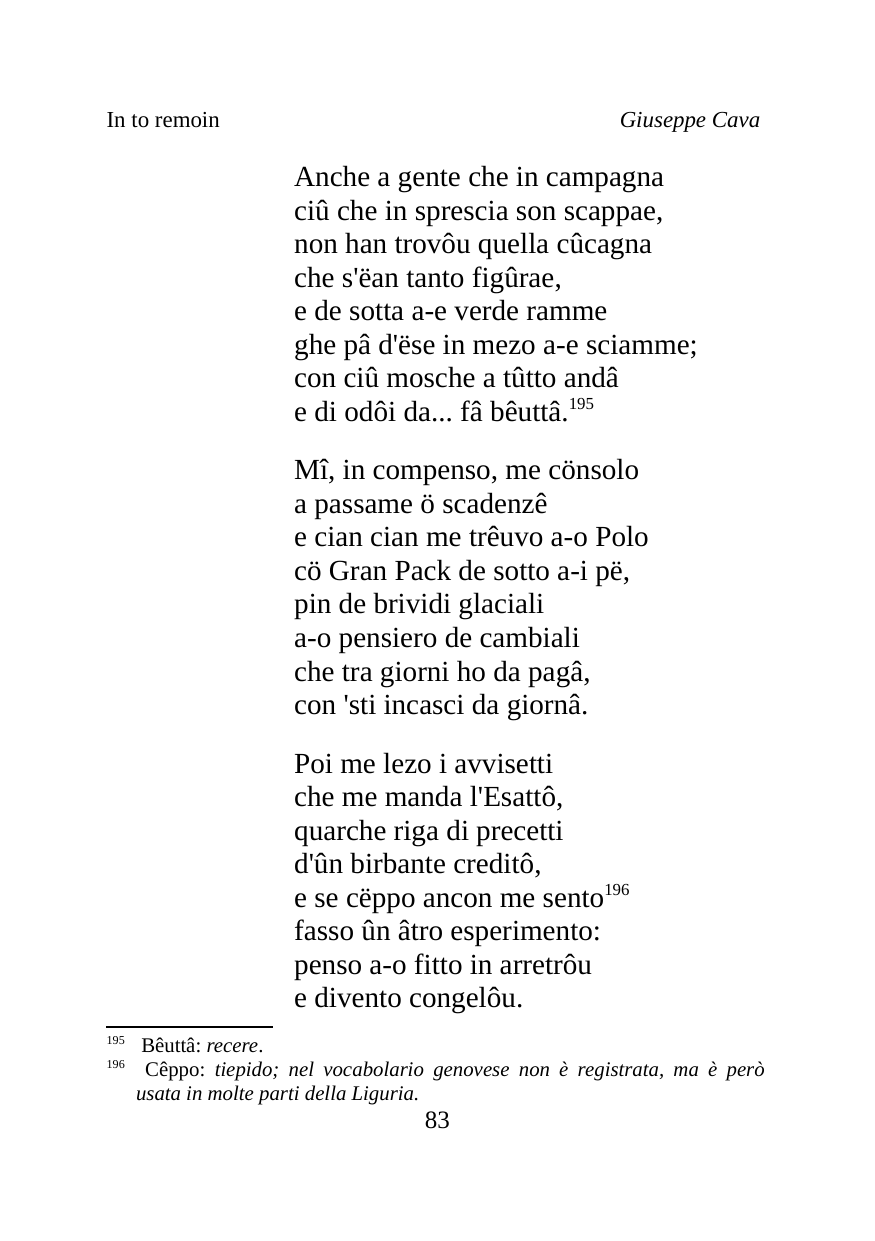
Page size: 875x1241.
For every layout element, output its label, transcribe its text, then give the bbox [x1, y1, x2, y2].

text Cêppo: tiepido; nel vocabolario genovese non è registrata, ma è però usata in molte parti della Liguria. [106, 1057, 768, 1105]
text Mî, in compenso, me cönsolo a passame ö scadenzê e cian cian me trêuvo a-o Polo cö Gran Pack de sotto a-i pë, pin de brividi glaciali a-o pensiero de cambiali che tra giorni ho da pagâ, con 'sti incasci da giornâ. [294, 452, 768, 721]
text Bêuttâ: recere. [106, 1033, 768, 1057]
text Poi me lezo i avvisetti che me manda l'Esattô, quarche riga di precetti d'ûn birbante creditô, e se cëppo ancon me sento fasso ûn âtro esperimento: penso a-o fitto in arretrôu e divento congelôu. [294, 746, 768, 1014]
text Anche a gente che in campagna ciû che in sprescia son scappae, non han trovôu quella cûcagna che s'ëan tanto figûrae, e de sotta a-e verde ramme ghe pâ d'ëse in mezo a-e sciamme; con ciû mosche a tûtto andâ e di odôi da... fâ bêuttâ. [294, 159, 768, 427]
